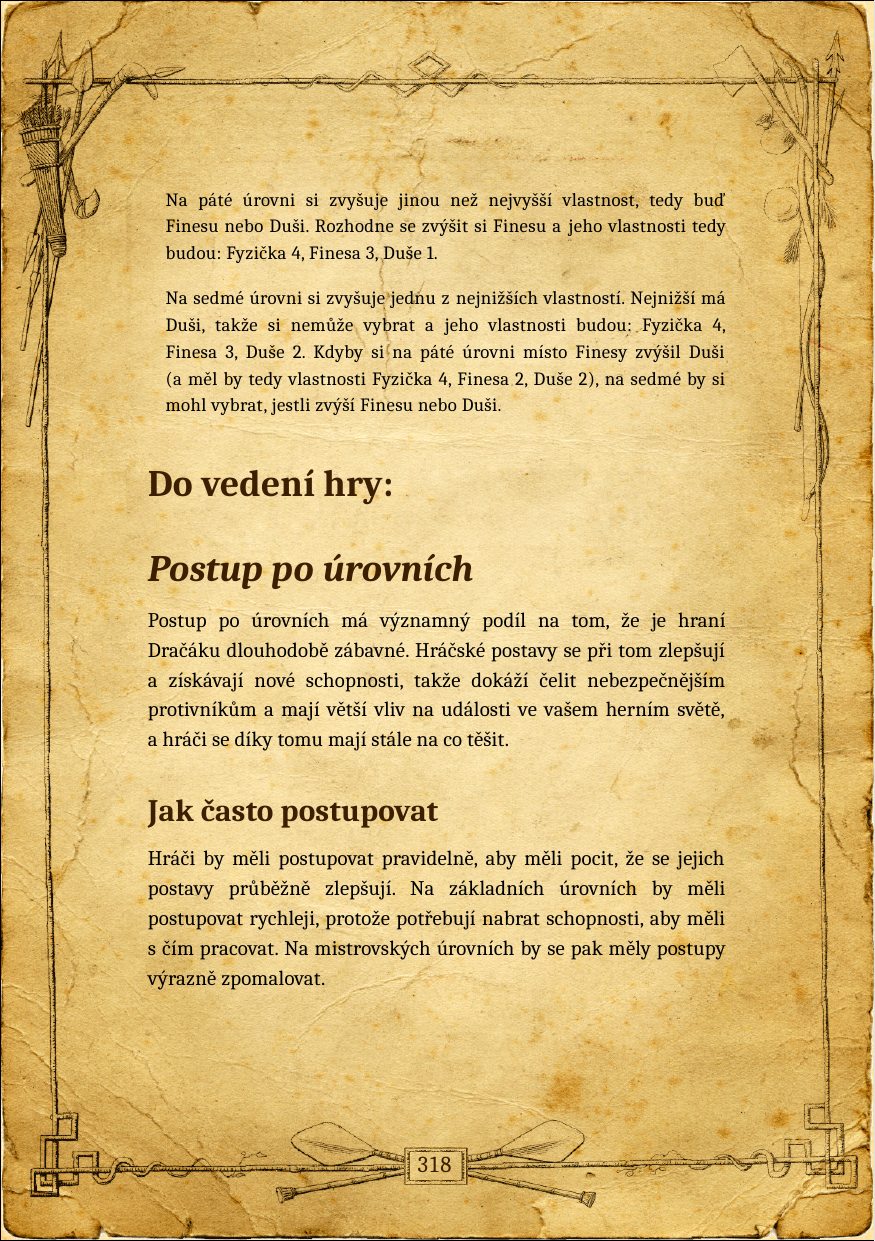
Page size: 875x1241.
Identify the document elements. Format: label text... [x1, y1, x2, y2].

subtitle Do vedení hry: [148, 463, 726, 506]
text Na sedmé úrovni si zvyšuje jednu z⁠ nejnižších vlastností. Nejnižší má Duši, takže si nemůže vybrat a⁠ jeho vlastnosti budou: Fyzička 4, Finesa 3, Duše 2. Kdyby si na páté úrovni místo Finesy zvýšil Duši (a⁠ měl by tedy vlastnosti Fyzička 4, Finesa 2, Duše 2), na sedmé by si mohl vybrat, jestli zvýší Finesu nebo Duši. [165, 287, 726, 416]
subtitle Postup po úrovních [148, 548, 726, 591]
text Hráči by měli postupovat pravidelně, aby měli pocit, že se jejich postavy průběžně zlepšují. Na základních úrovních by měli postupovat rychleji, protože potřebují nabrat schopnosti, aby měli s⁠ čím pracovat. Na mistrovských úrovních by se pak měly postupy výrazně zpomalovat. [148, 847, 726, 991]
picture [1, 1, 874, 1240]
text Postup po úrovních má významný podíl na tom, že je hraní Dračáku dlouhodobě zábavné. Hráčské postavy se při tom zlepšují a⁠ získávají nové schopnosti, takže dokáží čelit nebezpečnějším protivníkům a⁠ mají větší vliv na události ve vašem herním světě, a⁠ hráči se díky tomu mají stále na co těšit. [148, 608, 726, 752]
subtitle Jak často postupovat [148, 793, 726, 829]
text Na páté úrovni si zvyšuje jinou než nejvyšší vlastnost, tedy buď Finesu nebo Duši. Rozhodne se zvýšit si Finesu a⁠ jeho vlastnosti tedy budou: Fyzička 4, Finesa 3, Duše 1. [165, 189, 726, 264]
